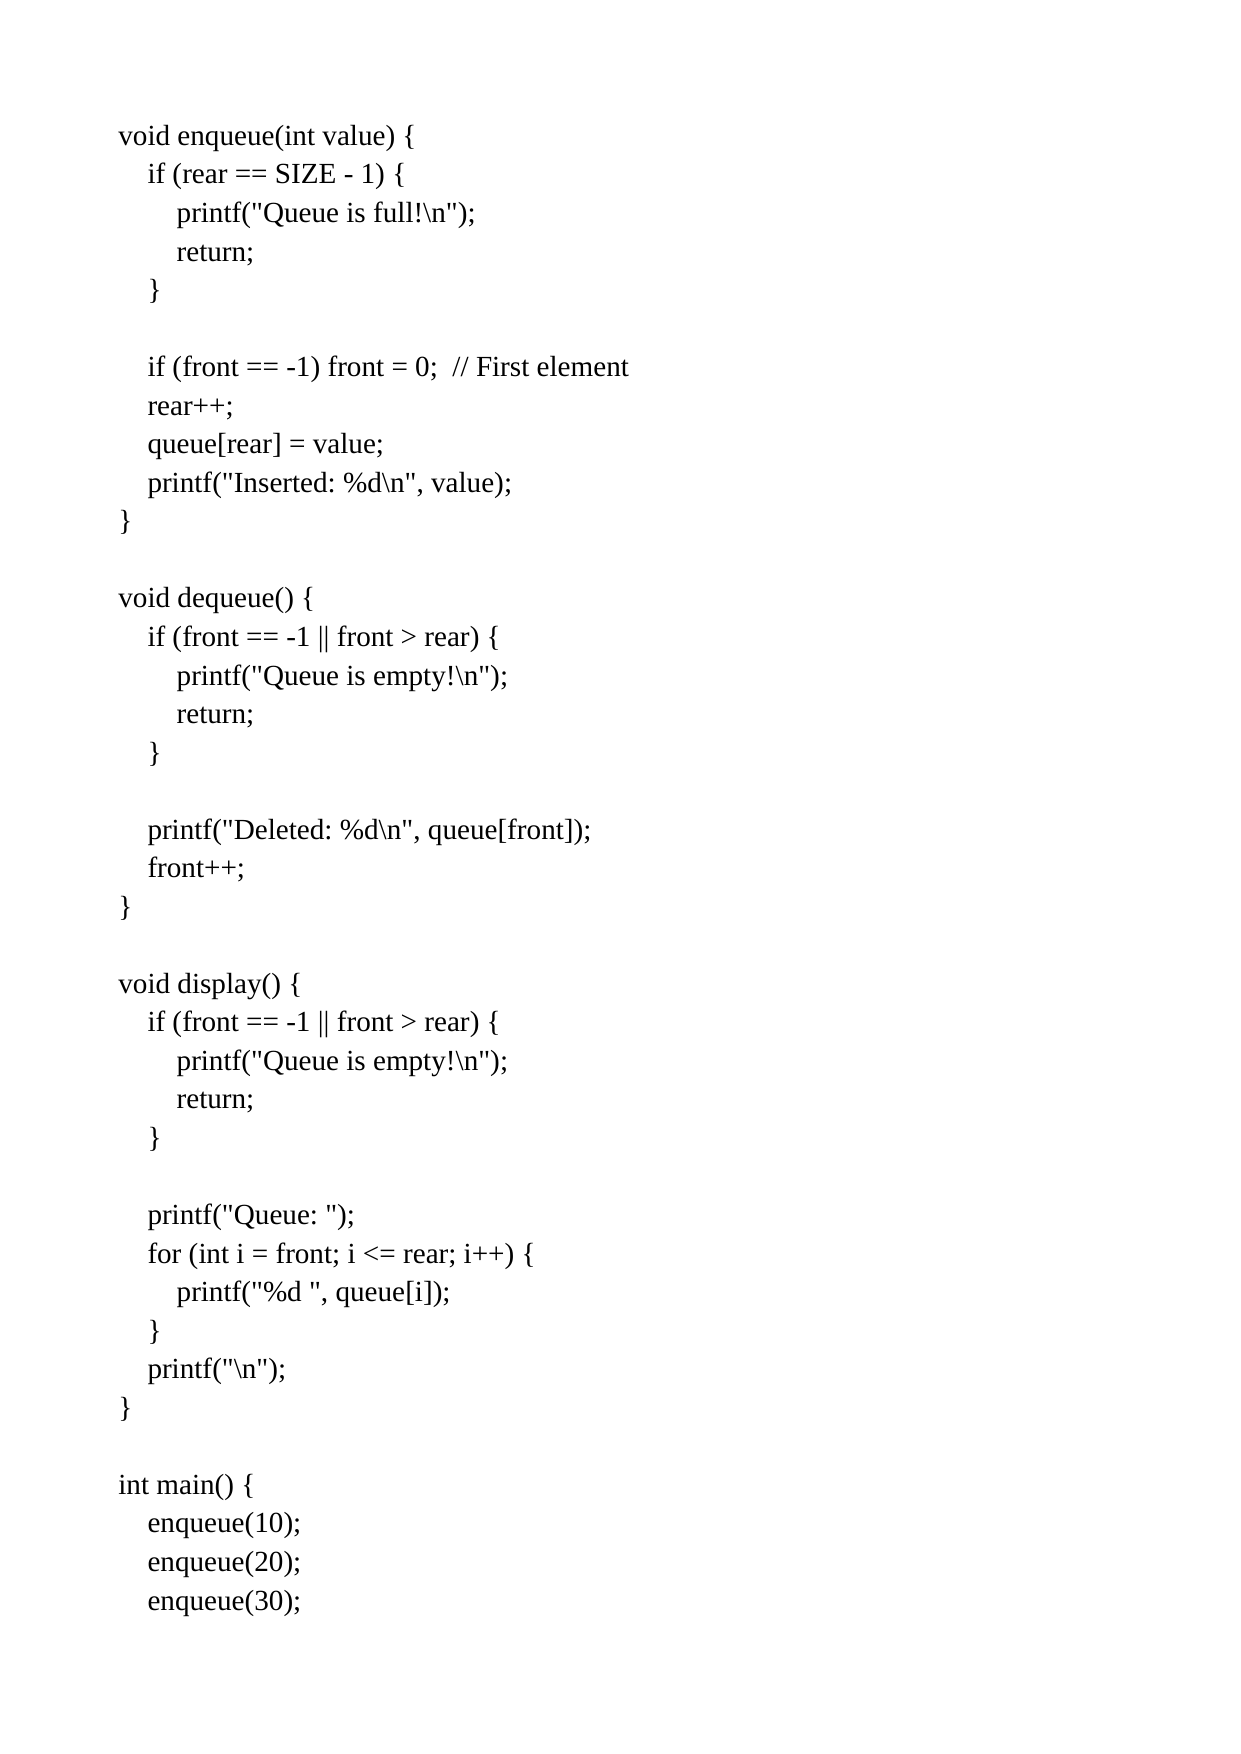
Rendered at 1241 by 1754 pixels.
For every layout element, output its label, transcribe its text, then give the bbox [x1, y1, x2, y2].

text printf("Queue: "); [118, 1197, 1122, 1231]
text } [118, 889, 1122, 922]
text front++; [118, 850, 1122, 884]
text printf("%d ", queue[i]); [118, 1274, 1122, 1308]
text } [118, 272, 1122, 306]
text for (int i = front; i <= rear; i++) { [118, 1236, 1122, 1269]
text printf("Queue is empty!\n"); [118, 658, 1122, 691]
text printf("Inserted: %d\n", value); [118, 465, 1122, 498]
text } [118, 503, 1122, 537]
text if (front == -1) front = 0; // First element [118, 349, 1122, 383]
text enqueue(30); [118, 1583, 1122, 1616]
text return; [118, 696, 1122, 730]
text if (front == -1 || front > rear) { [118, 619, 1122, 653]
text queue[rear] = value; [118, 426, 1122, 460]
text if (front == -1 || front > rear) { [118, 1004, 1122, 1038]
text printf("\n"); [118, 1351, 1122, 1385]
text printf("Queue is empty!\n"); [118, 1043, 1122, 1077]
text void dequeue() { [118, 581, 1122, 614]
text } [118, 1390, 1122, 1423]
text int main() { [118, 1467, 1122, 1501]
text void display() { [118, 966, 1122, 999]
text if (rear == SIZE - 1) { [118, 157, 1122, 190]
text enqueue(20); [118, 1544, 1122, 1578]
text enqueue(10); [118, 1506, 1122, 1539]
text return; [118, 234, 1122, 267]
text return; [118, 1082, 1122, 1115]
text } [118, 1120, 1122, 1154]
text } [118, 735, 1122, 768]
text printf("Deleted: %d\n", queue[front]); [118, 812, 1122, 845]
text printf("Queue is full!\n"); [118, 195, 1122, 229]
text rear++; [118, 388, 1122, 421]
text } [118, 1313, 1122, 1346]
text void enqueue(int value) { [118, 118, 1122, 152]
